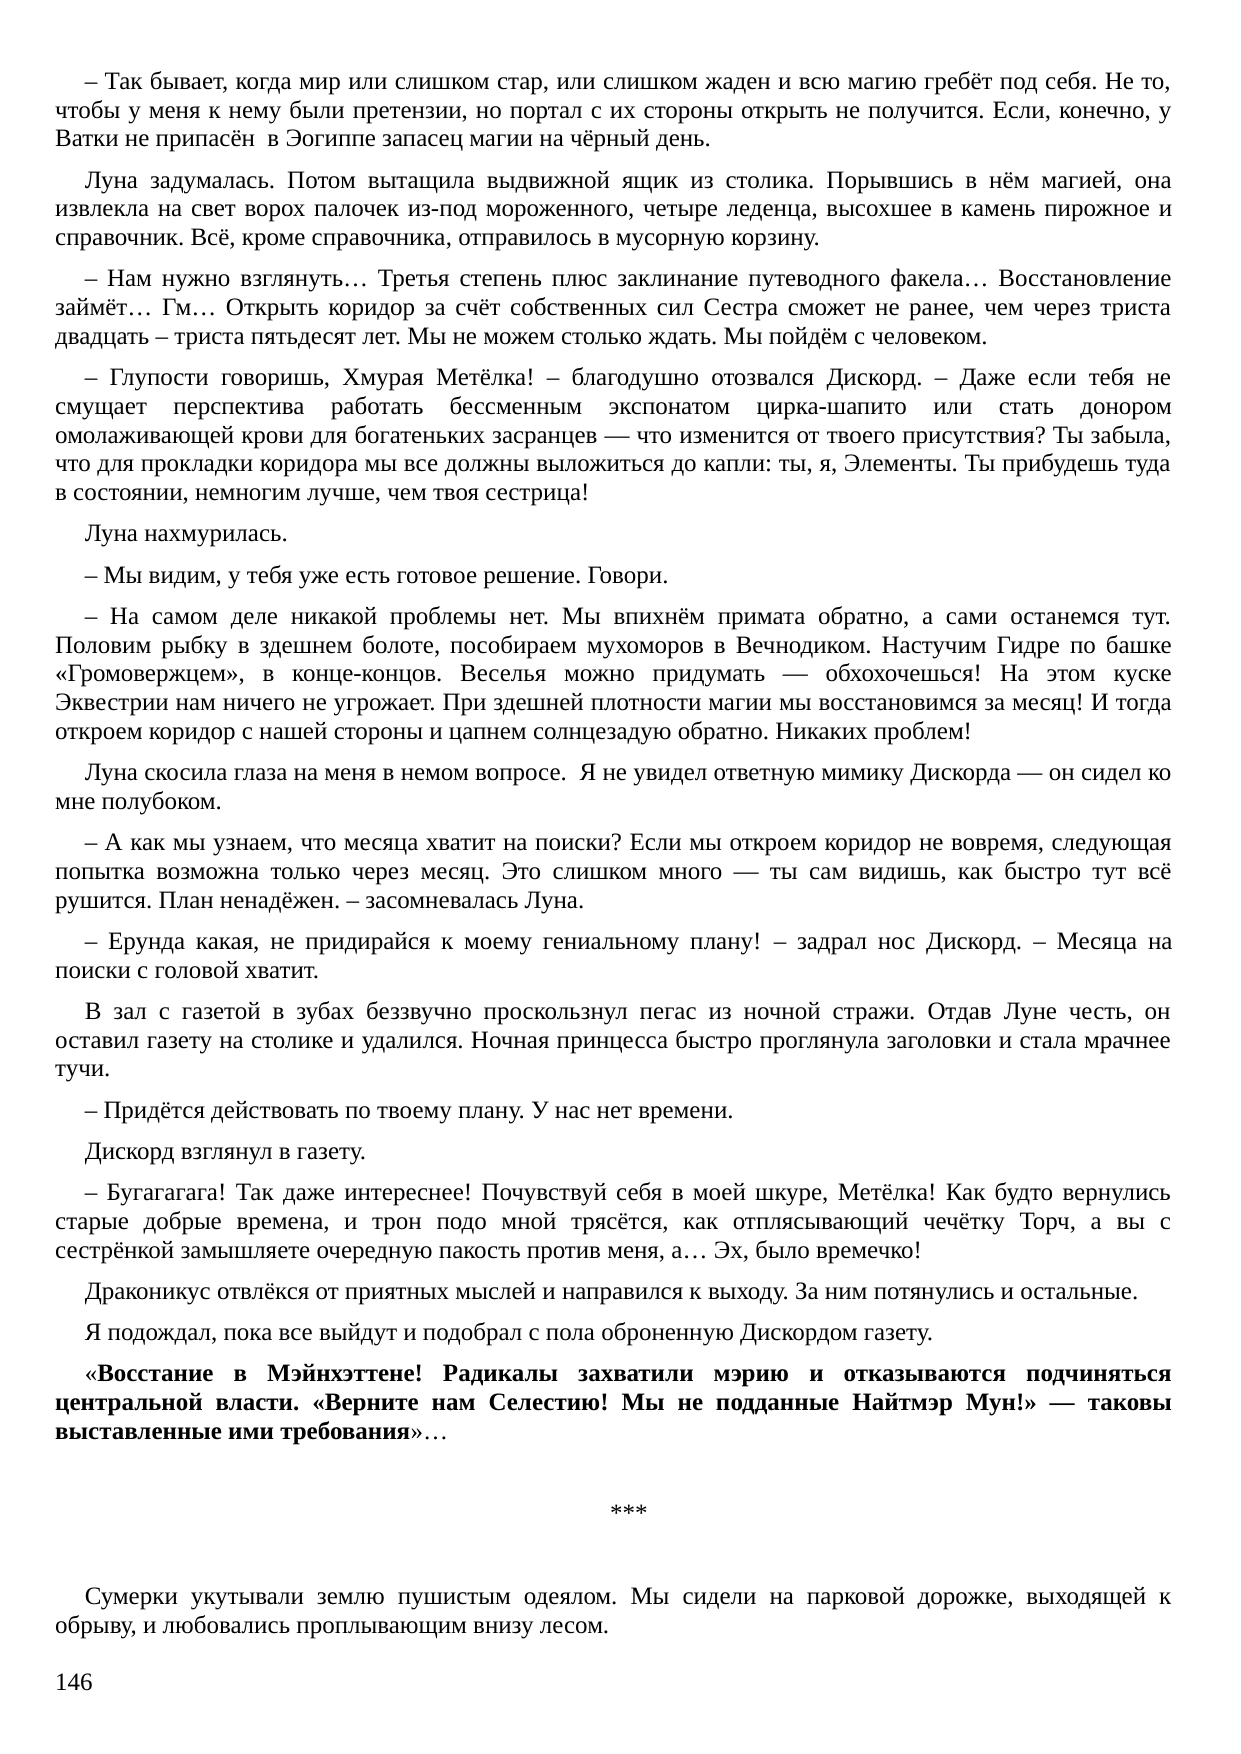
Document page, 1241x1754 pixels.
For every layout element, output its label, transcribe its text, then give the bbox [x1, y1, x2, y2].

text Луна скосила глаза на меня в немом вопросе. Я не увидел ответную мимику Дискорда — он сидел ко мне полубоком. [55, 757, 1173, 815]
text Драконикус отвлёкся от приятных мыслей и направился к выходу. За ним потянулись и остальные. [55, 1276, 1173, 1305]
text – Ерунда какая, не придирайся к моему гениальному плану! – задрал нос Дискорд. – Месяца на поиски с головой хватит. [55, 926, 1173, 983]
text *** [55, 1498, 1173, 1527]
text – Мы видим, у тебя уже есть готовое решение. Говори. [55, 560, 1173, 588]
text Сумерки укутывали землю пушистым одеялом. Мы сидели на парковой дорожке, выходящей к обрыву, и любовались проплывающим внизу лесом. [55, 1581, 1173, 1638]
text Я подождал, пока все выйдут и подобрал с пола оброненную Дискордом газету. [55, 1317, 1173, 1346]
text – На самом деле никакой проблемы нет. Мы впихнём примата обратно, а сами останемся тут. Половим рыбку в здешнем болоте, пособираем мухоморов в Вечнодиком. Настучим Гидре по башке «Громовержцем», в конце-концов. Веселья можно придумать — обхохочешься! На этом куске Эквестрии нам ничего не угрожает. При здешней плотности магии мы восстановимся за месяц! И тогда откроем коридор с нашей стороны и цапнем солнцезадую обратно. Никаких проблем! [55, 601, 1173, 745]
text – Нам нужно взглянуть… Третья степень плюс заклинание путеводного факела… Восстановление займёт… Гм… Открыть коридор за счёт собственных сил Сестра сможет не ранее, чем через триста двадцать – триста пятьдесят лет. Мы не можем столько ждать. Мы пойдём с человеком. [55, 263, 1173, 350]
text – Бугагагага! Так даже интереснее! Почувствуй себя в моей шкуре, Метёлка! Как будто вернулись старые добрые времена, и трон подо мной трясётся, как отплясывающий чечётку Торч, а вы с сестрёнкой замышляете очередную пакость против меня, а… Эх, было времечко! [55, 1177, 1173, 1263]
text Луна нахмурилась. [55, 518, 1173, 547]
text – Придётся действовать по твоему плану. У нас нет времени. [55, 1095, 1173, 1123]
text – А как мы узнаем, что месяца хватит на поиски? Если мы откроем коридор не вовремя, следующая попытка возможна только через месяц. Это слишком много — ты сам видишь, как быстро тут всё рушится. План ненадёжен. – засомневалась Луна. [55, 827, 1173, 913]
text – Так бывает, когда мир или слишком стар, или слишком жаден и всю магию гребёт под себя. Не то, чтобы у меня к нему были претензии, но портал с их стороны открыть не получится. Если, конечно, у Ватки не припасён в Эогиппе запасец магии на чёрный день. [55, 66, 1173, 152]
text Дискорд взглянул в газету. [55, 1136, 1173, 1165]
text «Восстание в Мэйнхэттене! Радикалы захватили мэрию и отказываются подчиняться центральной власти. «Верните нам Селестию! Мы не подданные Найтмэр Мун!» — таковы выставленные ими требования»… [55, 1358, 1173, 1445]
text Луна задумалась. Потом вытащила выдвижной ящик из столика. Порывшись в нём магией, она извлекла на свет ворох палочек из-под мороженного, четыре леденца, высохшее в камень пирожное и справочник. Всё, кроме справочника, отправилось в мусорную корзину. [55, 165, 1173, 251]
text – Глупости говоришь, Хмурая Метёлка! – благодушно отозвался Дискорд. – Даже если тебя не смущает перспектива работать бессменным экспонатом цирка-шапито или стать донором омолаживающей крови для богатеньких засранцев — что изменится от твоего присутствия? Ты забыла, что для прокладки коридора мы все должны выложиться до капли: ты, я, Элементы. Ты прибудешь туда в состоянии, немногим лучше, чем твоя сестрица! [55, 362, 1173, 506]
text В зал с газетой в зубах беззвучно проскользнул пегас из ночной стражи. Отдав Луне честь, он оставил газету на столике и удалился. Ночная принцесса быстро проглянула заголовки и стала мрачнее тучи. [55, 996, 1173, 1082]
